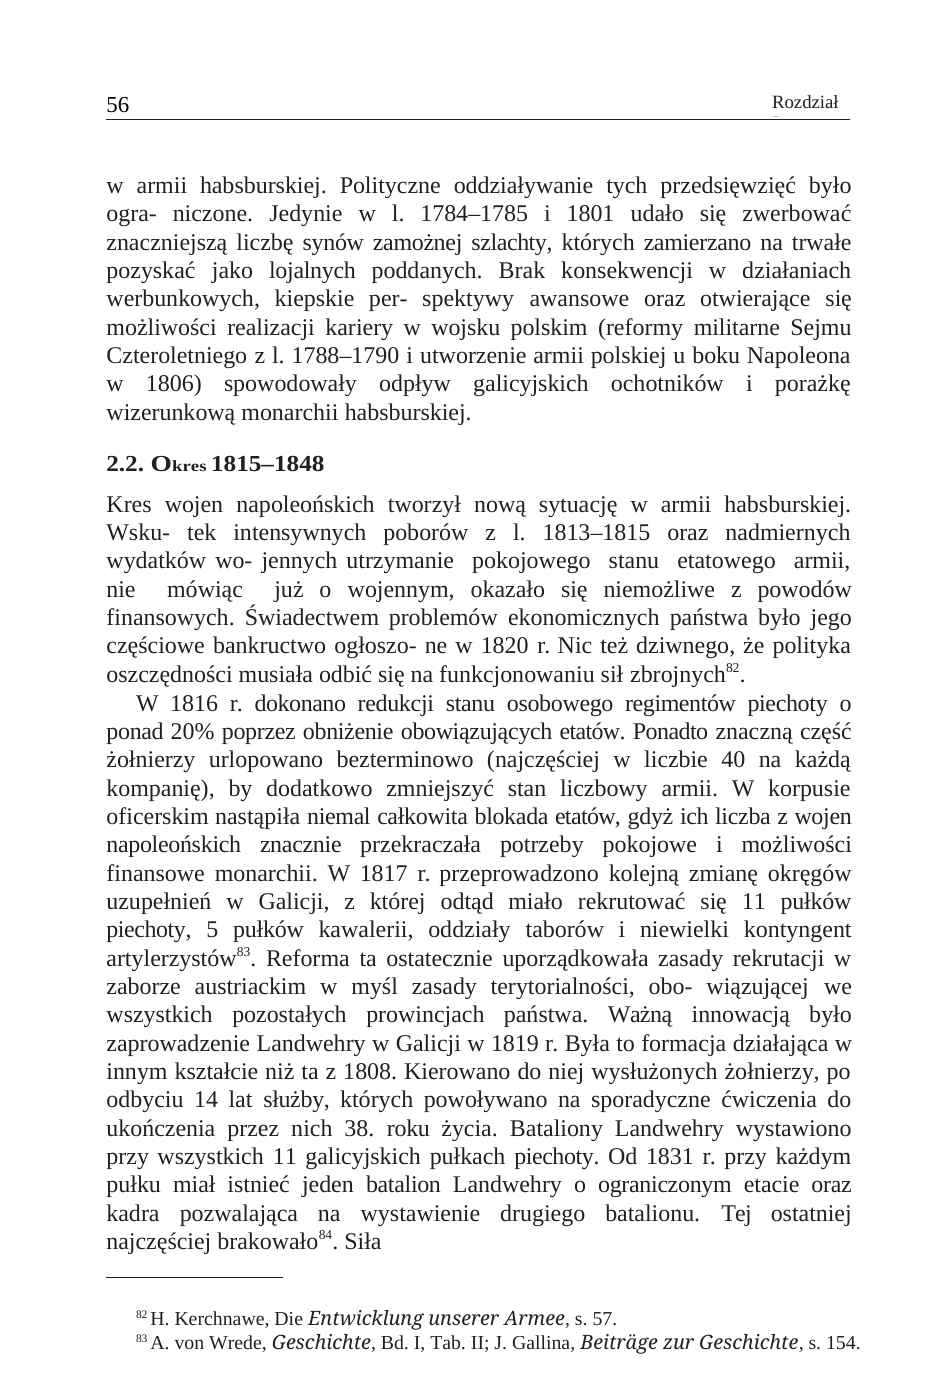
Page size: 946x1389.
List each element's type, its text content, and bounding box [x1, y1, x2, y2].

text W 1816 r. dokonano redukcji stanu osobowego regimentów piechoty o ponad 20% poprzez obniżenie obowiązujących etatów. Ponadto znaczną część żołnierzy urlopowano bezterminowo (najczęściej w liczbie 40 na każdą kompanię), by dodatkowo zmniejszyć stan liczbowy armii. W korpusie oficerskim nastąpiła niemal całkowita blokada etatów, gdyż ich liczba z wojen napoleońskich znacznie przekraczała potrzeby pokojowe i możliwości finansowe monarchii. W 1817 r. przeprowadzono kolejną zmianę okręgów uzupełnień w Galicji, z której odtąd miało rekrutować się 11 pułków piechoty, 5 pułków kawalerii, oddziały taborów i niewielki kontyngent artylerzystów83. Reforma ta ostatecznie uporządkowała zasady rekrutacji w zaborze austriackim w myśl zasady terytorialności, obo- wiązującej we wszystkich pozostałych prowincjach państwa. Ważną innowacją było zaprowadzenie Landwehry w Galicji w 1819 r. Była to formacja działająca w innym kształcie niż ta z 1808. Kierowano do niej wysłużonych żołnierzy, po odbyciu 14 lat służby, których powoływano na sporadyczne ćwiczenia do ukończenia przez nich 38. roku życia. Bataliony Landwehry wystawiono przy wszystkich 11 galicyjskich pułkach piechoty. Od 1831 r. przy każdym pułku miał istnieć jeden batalion Landwehry o ograniczonym etacie oraz kadra pozwalająca na wystawienie drugiego batalionu. Tej ostatniej najczęściej brakowało84. Siła [106, 689, 852, 1255]
text 83 A. von Wrede, Geschichte, Bd. I, Tab. II; J. Gallina, Beiträge zur Geschichte, s. 154. [136, 1330, 879, 1354]
text Kres wojen napoleońskich tworzył nową sytuację w armii habsburskiej. Wsku- tek intensywnych poborów z l. 1813–1815 oraz nadmiernych wydatków wo- jennych utrzymanie pokojowego stanu etatowego armii, nie mówiąc już o wojennym, okazało się niemożliwe z powodów finansowych. Świadectwem problemów ekonomicznych państwa było jego częściowe bankructwo ogłoszo- ne w 1820 r. Nic też dziwnego, że polityka oszczędności musiała odbić się na funkcjonowaniu sił zbrojnych82. [106, 490, 852, 687]
text w armii habsburskiej. Polityczne oddziaływanie tych przedsięwzięć było ogra- niczone. Jedynie w l. 1784–1785 i 1801 udało się zwerbować znaczniejszą liczbę synów zamożnej szlachty, których zamierzano na trwałe pozyskać jako lojalnych poddanych. Brak konsekwencji w działaniach werbunkowych, kiepskie per- spektywy awansowe oraz otwierające się możliwości realizacji kariery w wojsku polskim (reformy militarne Sejmu Czteroletniego z l. 1788–1790 i utworzenie armii polskiej u boku Napoleona w 1806) spowodowały odpływ galicyjskich ochotników i porażkę wizerunkową monarchii habsburskiej. [106, 171, 852, 425]
text 82 H. Kerchnawe, Die Entwicklung unserer Armee, s. 57. [136, 1306, 879, 1330]
text 2.2. Okres 1815–1848 [106, 450, 879, 477]
